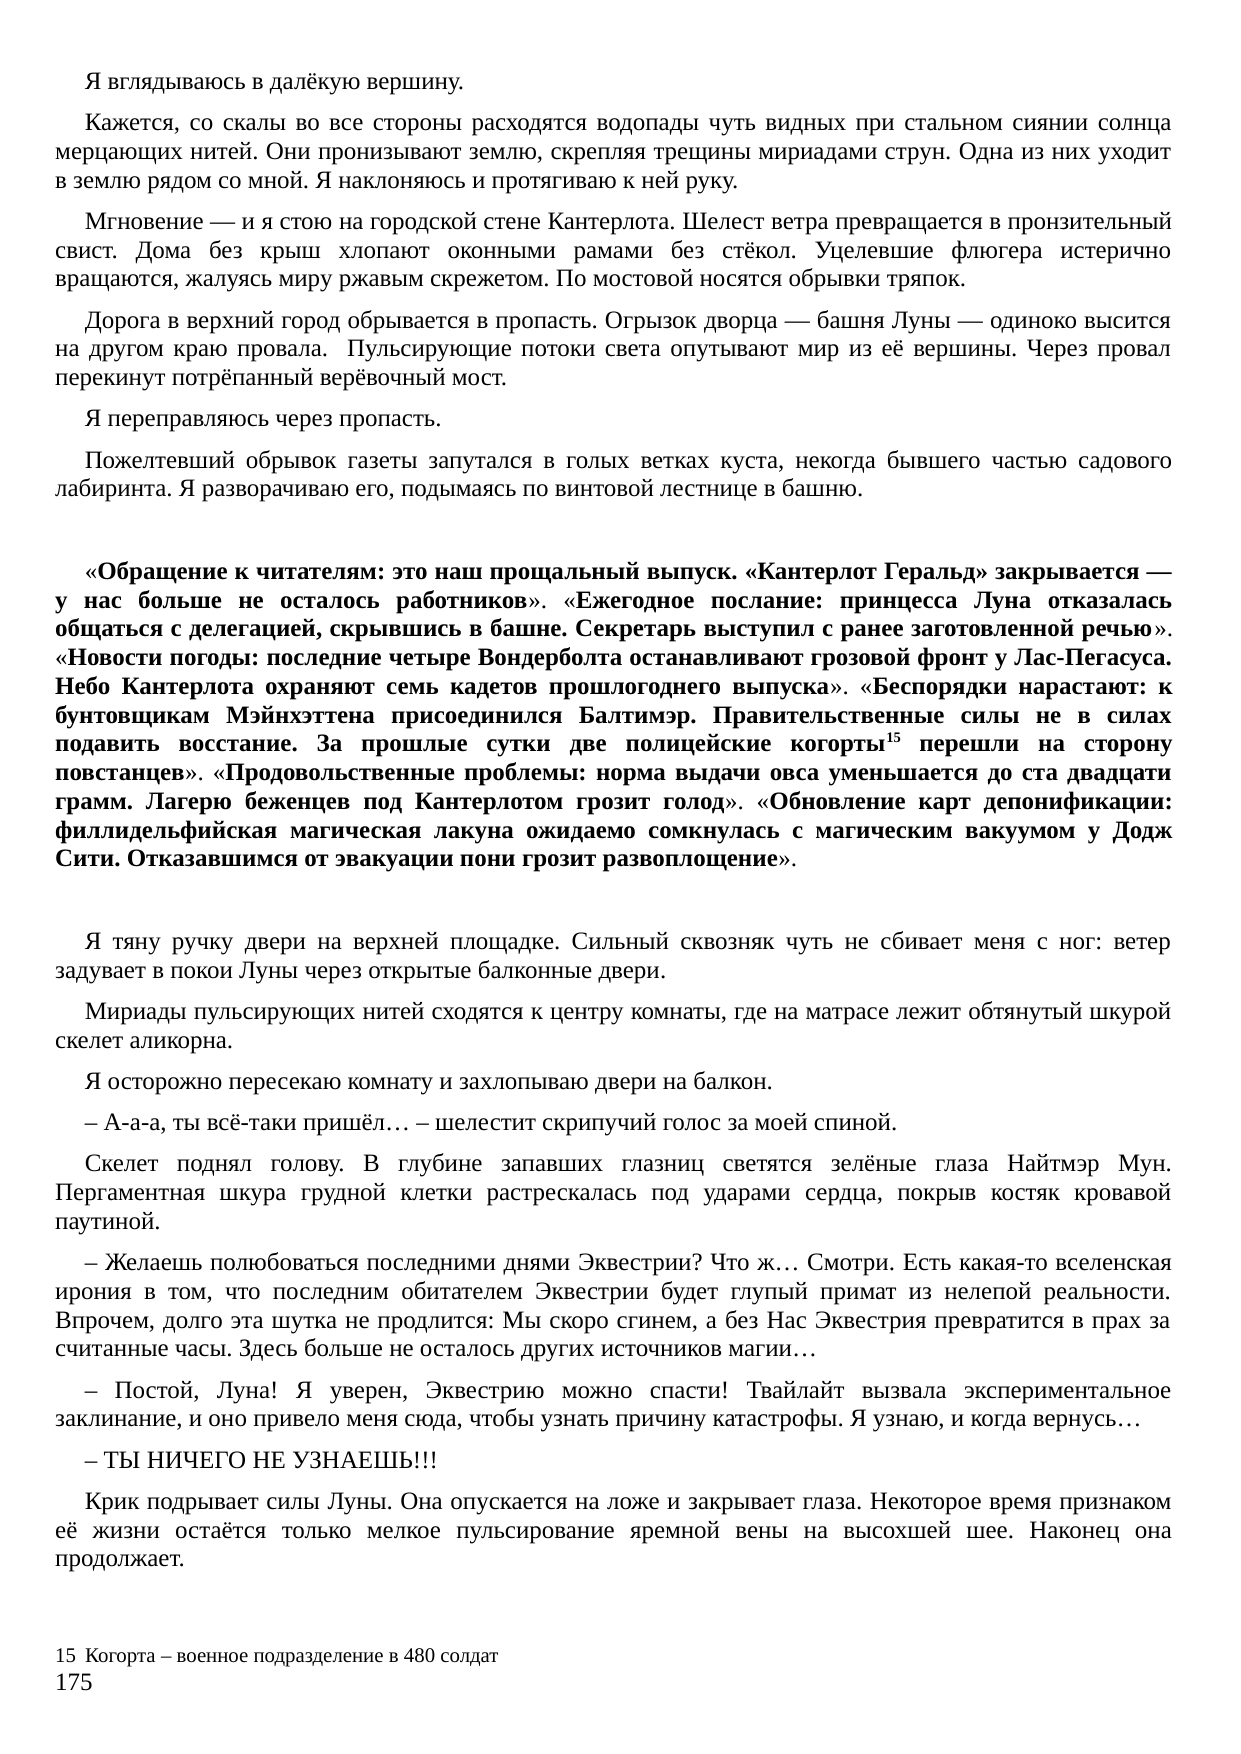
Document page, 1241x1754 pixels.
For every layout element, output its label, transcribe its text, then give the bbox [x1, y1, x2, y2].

text – Желаешь полюбоваться последними днями Эквестрии? Что ж… Смотри. Есть какая-то вселенская ирония в том, что последним обитателем Эквестрии будет глупый примат из нелепой реальности. Впрочем, долго эта шутка не продлится: Мы скоро сгинем, а без Нас Эквестрия превратится в прах за считанные часы. Здесь больше не осталось других источников магии… [55, 1247, 1173, 1362]
text – Постой, Луна! Я уверен, Эквестрию можно спасти! Твайлайт вызвала экспериментальное заклинание, и оно привело меня сюда, чтобы узнать причину катастрофы. Я узнаю, и когда вернусь… [55, 1375, 1173, 1432]
text Когорта – военное подразделение в 480 солдат [55, 1642, 1173, 1667]
text «Обращение к читателям: это наш прощальный выпуск. «Кантерлот Геральд» закрывается — у нас больше не осталось работников». «Ежегодное послание: принцесса Луна отказалась общаться с делегацией, скрывшись в башне. Секретарь выступил с ранее заготовленной речью». «Новости погоды: последние четыре Вондерболта останавливают грозовой фронт у Лас-Пегасуса. Небо Кантерлота охраняют семь кадетов прошлогоднего выпуска». «Беспорядки нарастают: к бунтовщикам Мэйнхэттена присоединился Балтимэр. Правительственные силы не в силах подавить восстание. За прошлые сутки две полицейские когорты перешли на сторону повстанцев». «Продовольственные проблемы: норма выдачи овса уменьшается до ста двадцати грамм. Лагерю беженцев под Кантерлотом грозит голод». «Обновление карт депонификации: филлидельфийская магическая лакуна ожидаемо сомкнулась с магическим вакуумом у Додж Сити. Отказавшимся от эвакуации пони грозит развоплощение». [55, 556, 1173, 872]
text – А-а-а, ты всё-таки пришёл… – шелестит скрипучий голос за моей спиной. [55, 1107, 1173, 1136]
text Я осторожно пересекаю комнату и захлопываю двери на балкон. [55, 1066, 1173, 1095]
text Я вглядываюсь в далёкую вершину. [55, 66, 1173, 95]
text Мгновение — и я стою на городской стене Кантерлота. Шелест ветра превращается в пронзительный свист. Дома без крыш хлопают оконными рамами без стёкол. Уцелевшие флюгера истерично вращаются, жалуясь миру ржавым скрежетом. По мостовой носятся обрывки тряпок. [55, 206, 1173, 292]
text Я переправляюсь через пропасть. [55, 403, 1173, 432]
text Кажется, со скалы во все стороны расходятся водопады чуть видных при стальном сиянии солнца мерцающих нитей. Они пронизывают землю, скрепляя трещины мириадами струн. Одна из них уходит в землю рядом со мной. Я наклоняюсь и протягиваю к ней руку. [55, 107, 1173, 193]
text – ТЫ НИЧЕГО НЕ УЗНАЕШЬ!!! [55, 1445, 1173, 1473]
text Мириады пульсирующих нитей сходятся к центру комнаты, где на матрасе лежит обтянутый шкурой скелет аликорна. [55, 996, 1173, 1053]
text Крик подрывает силы Луны. Она опускается на ложе и закрывает глаза. Некоторое время признаком её жизни остаётся только мелкое пульсирование яремной вены на высохшей шее. Наконец она продолжает. [55, 1486, 1173, 1572]
text Я тяну ручку двери на верхней площадке. Сильный сквозняк чуть не сбивает меня с ног: ветер задувает в покои Луны через открытые балконные двери. [55, 926, 1173, 983]
text Скелет поднял голову. В глубине запавших глазниц светятся зелёные глаза Найтмэр Мун. Пергаментная шкура грудной клетки растрескалась под ударами сердца, покрыв костяк кровавой паутиной. [55, 1148, 1173, 1235]
text Дорога в верхний город обрывается в пропасть. Огрызок дворца — башня Луны — одиноко высится на другом краю провала. Пульсирующие потоки света опутывают мир из её вершины. Через провал перекинут потрёпанный верёвочный мост. [55, 305, 1173, 391]
text Пожелтевший обрывок газеты запутался в голых ветках куста, некогда бывшего частью садового лабиринта. Я разворачиваю его, подымаясь по винтовой лестнице в башню. [55, 445, 1173, 502]
